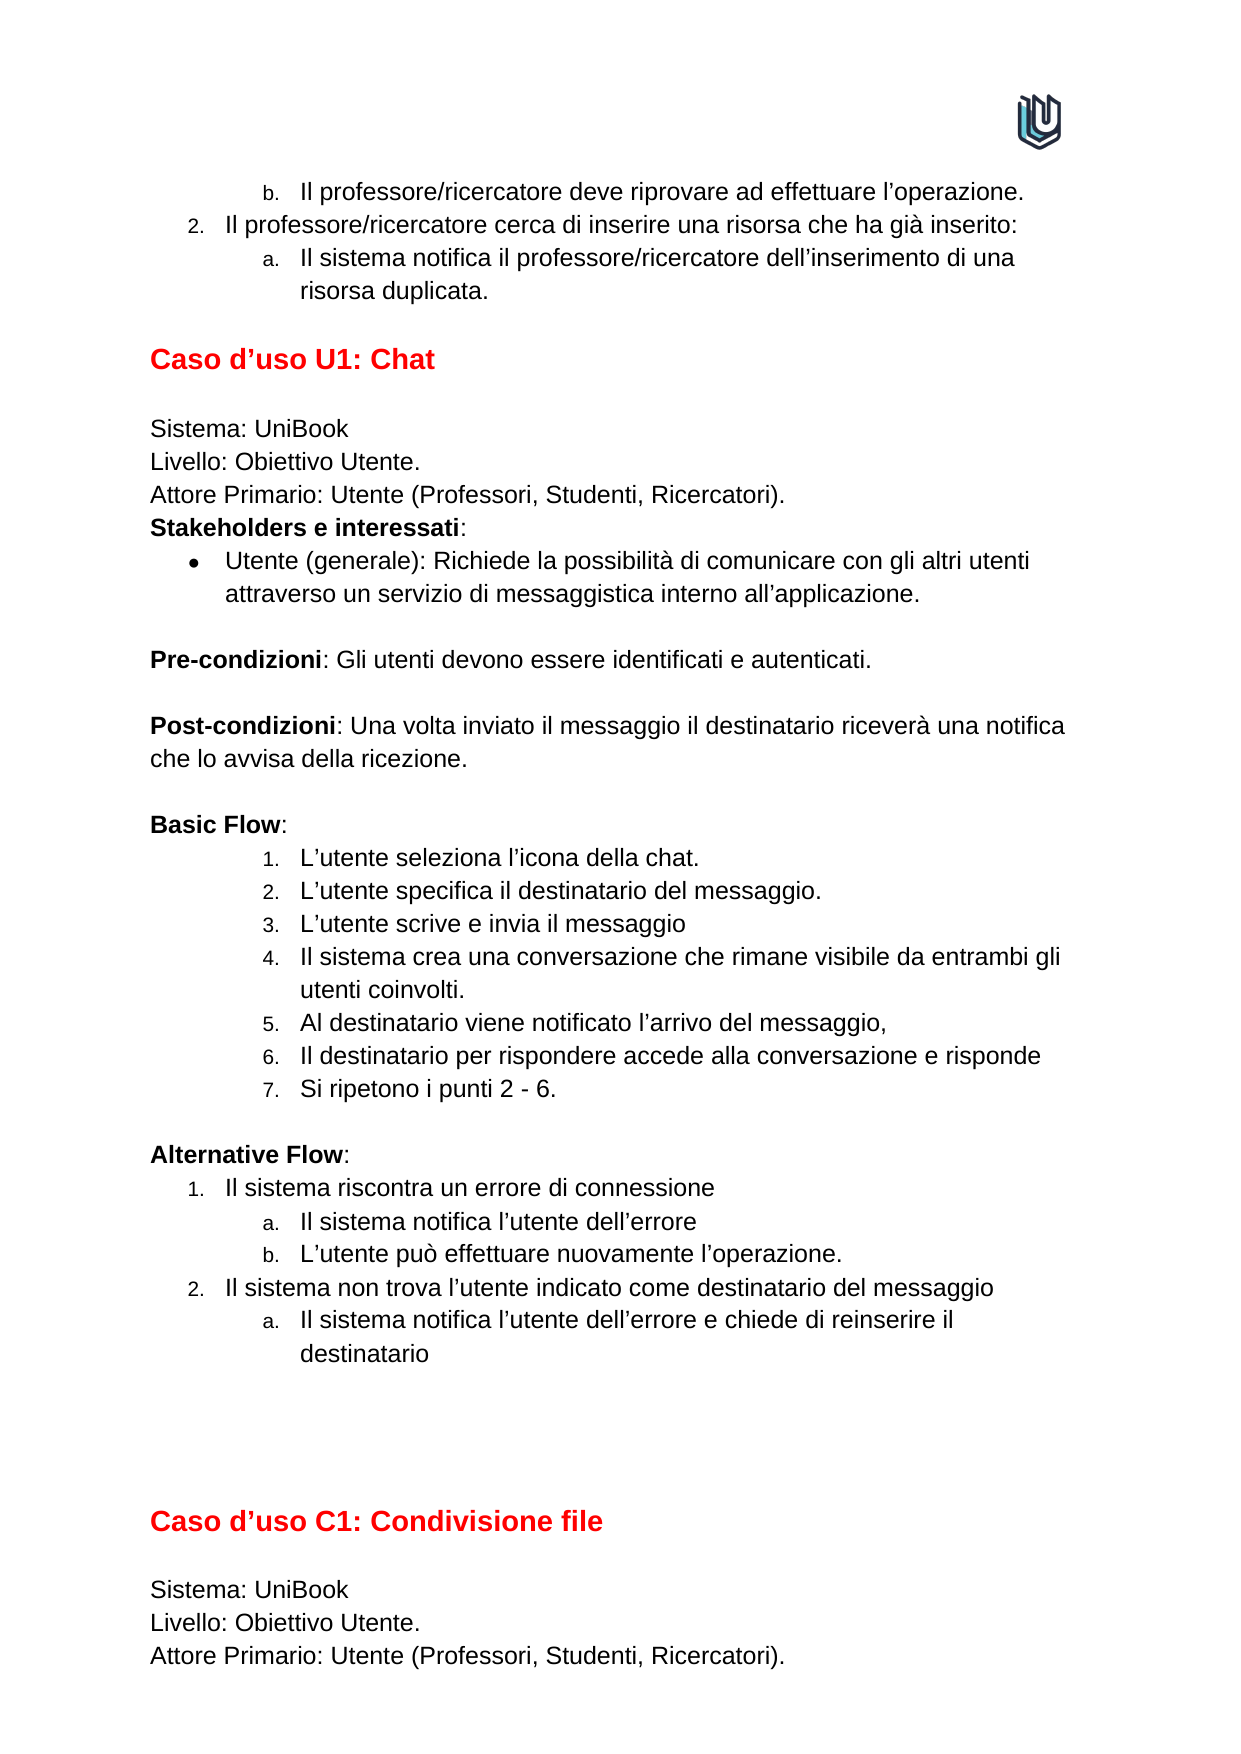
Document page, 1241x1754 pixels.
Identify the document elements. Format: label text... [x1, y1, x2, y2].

text Attore Primario: Utente (Professori, Studenti, Ricercatori). [150, 480, 1090, 509]
text Livello: Obiettivo Utente. [150, 1608, 1090, 1637]
text Post-condizioni: Una volta inviato il messaggio il destinatario riceverà una notifica che lo avvisa della ricezione. [150, 711, 1090, 773]
list Il sistema notifica il professore/ricercatore dell’inserimento di una risorsa duplicata. [262, 243, 1090, 305]
list L’utente può effettuare nuovamente l’operazione. [262, 1239, 1090, 1268]
text Basic Flow: [150, 810, 1090, 839]
list L’utente specifica il destinatario del messaggio. [262, 876, 1090, 905]
text Caso d’uso C1: Condivisione file [150, 1504, 1090, 1537]
list Si ripetono i punti 2 - 6. [262, 1074, 1090, 1103]
list Utente (generale): Richiede la possibilità di comunicare con gli altri utenti attraverso un servizio di messaggistica interno all’applicazione. [187, 546, 1090, 608]
text Attore Primario: Utente (Professori, Studenti, Ricercatori). [150, 1641, 1090, 1670]
text Pre-condizioni: Gli utenti devono essere identificati e autenticati. [150, 645, 1090, 674]
list Il professore/ricercatore deve riprovare ad effettuare l’operazione. [262, 177, 1090, 206]
list L’utente scrive e invia il messaggio [262, 909, 1090, 938]
list Il sistema non trova l’utente indicato come destinatario del messaggio [187, 1272, 1090, 1301]
list Al destinatario viene notificato l’arrivo del messaggio, [262, 1008, 1090, 1037]
list L’utente seleziona l’icona della chat. [262, 843, 1090, 872]
list Il sistema notifica l’utente dell’errore [262, 1206, 1090, 1235]
text Sistema: UniBook [150, 414, 1090, 443]
text Caso d’uso U1: Chat [150, 342, 1090, 376]
list Il sistema crea una conversazione che rimane visibile da entrambi gli utenti coinvolti. [262, 942, 1090, 1004]
text Alternative Flow: [150, 1140, 1090, 1169]
text Livello: Obiettivo Utente. [150, 447, 1090, 476]
list Il sistema riscontra un errore di connessione [187, 1173, 1090, 1202]
text Sistema: UniBook [150, 1575, 1090, 1604]
list Il destinatario per rispondere accede alla conversazione e risponde [262, 1041, 1090, 1070]
list Il professore/ricercatore cerca di inserire una risorsa che ha già inserito: [187, 210, 1090, 239]
list Il sistema notifica l’utente dell’errore e chiede di reinserire il destinatario [262, 1306, 1090, 1367]
text Stakeholders e interessati: [150, 513, 1090, 542]
